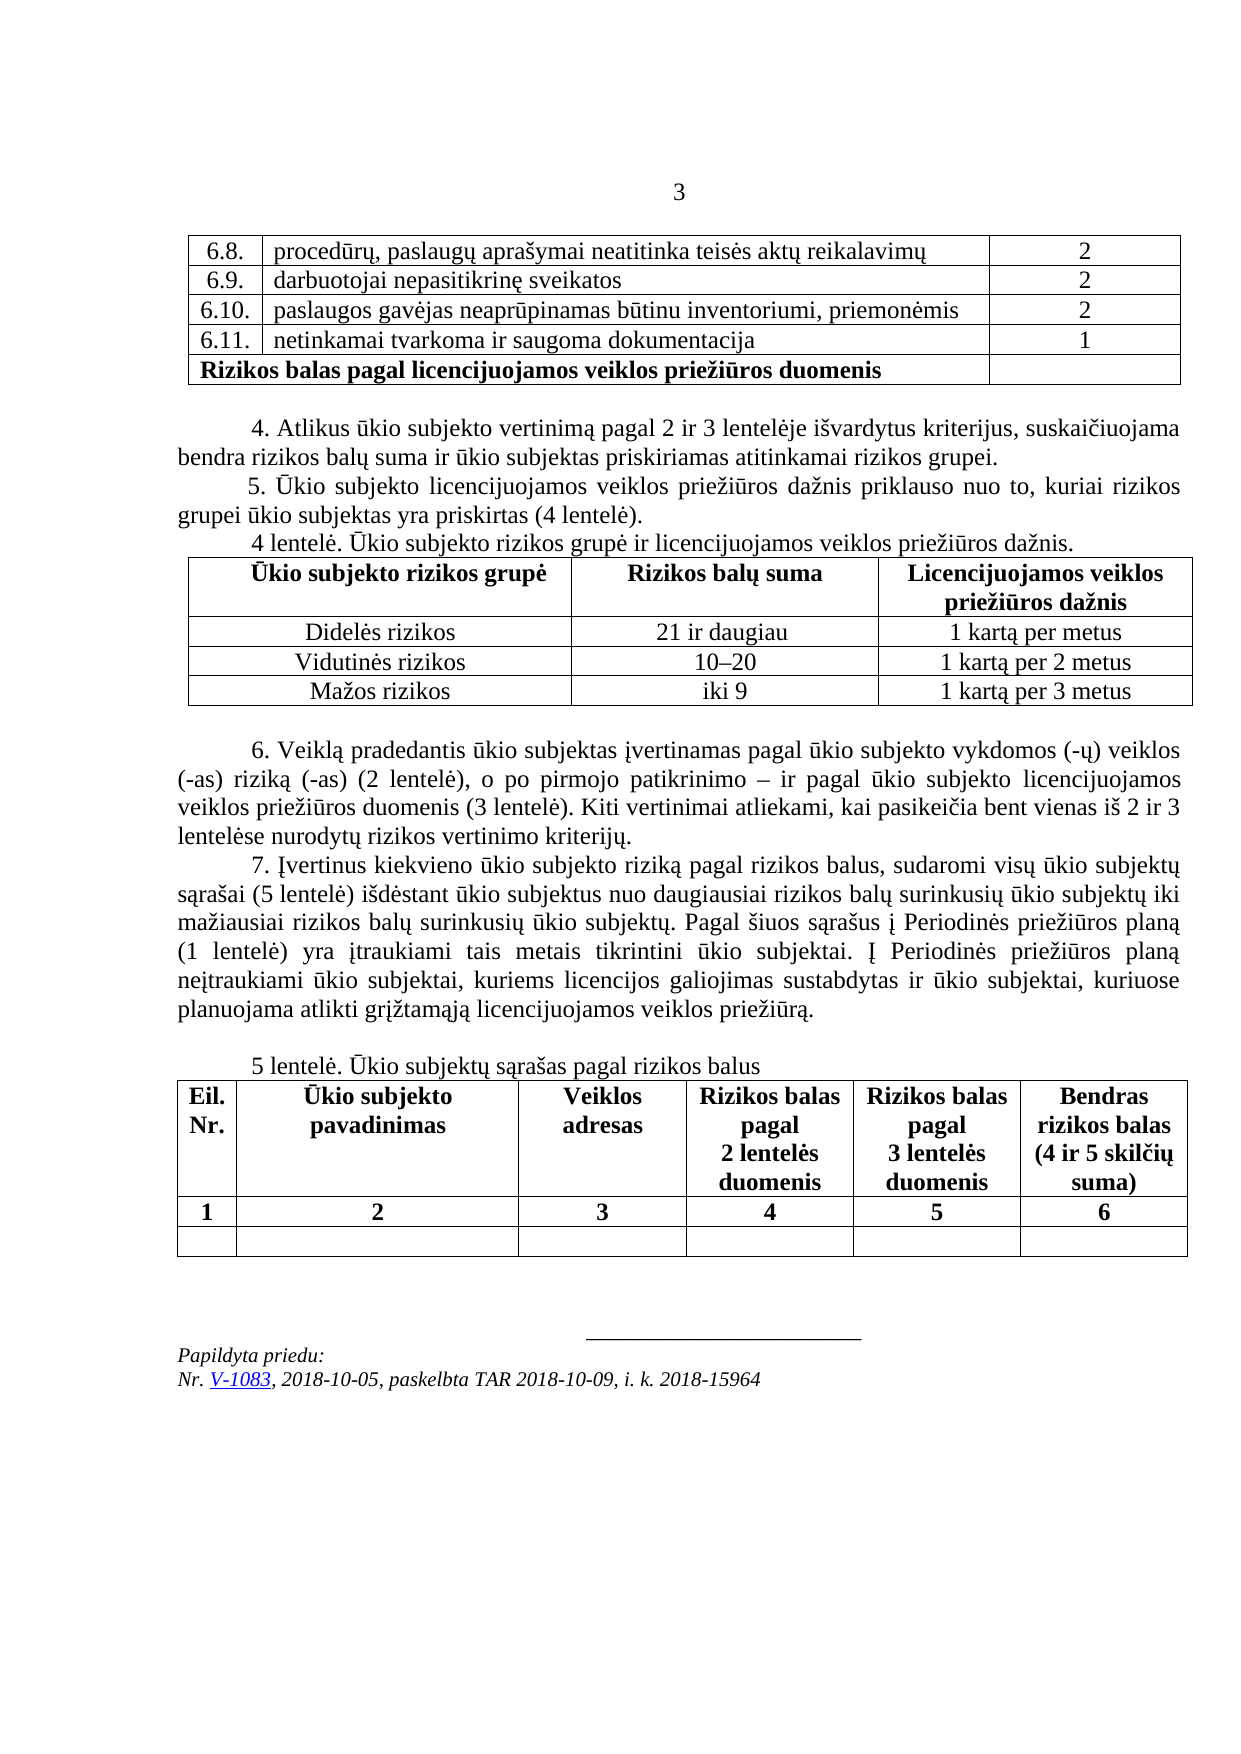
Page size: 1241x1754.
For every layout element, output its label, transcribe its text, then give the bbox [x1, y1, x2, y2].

table_cell Vidutinės rizikos [189, 647, 571, 675]
table_header Rizikos balas pagal 2 lentelės duomenis [687, 1081, 853, 1196]
table_cell 6.11. [189, 325, 262, 354]
table_cell [990, 355, 1180, 384]
table_cell 1 kartą per 3 metus [879, 676, 1192, 705]
table_header Veiklos adresas [519, 1081, 686, 1196]
table_header Licencijuojamos veiklos priežiūros dažnis [879, 558, 1192, 616]
table_cell Didelės rizikos [189, 617, 571, 646]
text 5 lentelė. Ūkio subjektų sąrašas pagal rizikos balus [177, 1051, 1181, 1080]
table_cell [854, 1227, 1020, 1256]
text Nr. V-1083, 2018-10-05, paskelbta TAR 2018-10-09, i. k. 2018-15964 [177, 1367, 1181, 1391]
table_cell 21 ir daugiau [572, 617, 878, 646]
text Papildyta priedu: [177, 1343, 1181, 1367]
table_cell 2 [237, 1197, 518, 1226]
table_cell [1021, 1227, 1187, 1256]
table_cell darbuotojai nepasitikrinę sveikatos [263, 266, 989, 294]
table_cell Rizikos balas pagal licencijuojamos veiklos priežiūros duomenis [189, 355, 989, 384]
text 7. Įvertinus kiekvieno ūkio subjekto riziką pagal rizikos balus, sudaromi visų ūkio subjektų sąrašai (5 lentelė) išdėstant ūkio subjektus nuo daugiausiai rizikos balų surinkusių ūkio subjektų iki mažiausiai rizikos balų surinkusių ūkio subjektų. Pagal šiuos sąrašus į Periodinės priežiūros planą (1 lentelė) yra įtraukiami tais metais tikrintini ūkio subjektai. Į Periodinės priežiūros planą neįtraukiami ūkio subjektai, kuriems licencijos galiojimas sustabdytas ir ūkio subjektai, kuriuose planuojama atlikti grįžtamąją licencijuojamos veiklos priežiūrą. [177, 850, 1181, 1022]
table_cell netinkamai tvarkoma ir saugoma dokumentacija [263, 325, 989, 354]
table_header Ūkio subjekto pavadinimas [237, 1081, 518, 1196]
text 4. Atlikus ūkio subjekto vertinimą pagal 2 ir 3 lentelėje išvardytus kriterijus, suskaičiuojama bendra rizikos balų suma ir ūkio subjektas priskiriamas atitinkamai rizikos grupei. [177, 413, 1181, 471]
table_cell Mažos rizikos [189, 676, 571, 705]
table_cell 1 kartą per 2 metus [879, 647, 1192, 675]
table_cell 2 [990, 266, 1180, 294]
table_cell paslaugos gavėjas neaprūpinamas būtinu inventoriumi, priemonėmis [263, 295, 989, 324]
table_cell [178, 1227, 236, 1256]
table_cell [237, 1227, 518, 1256]
table_cell 5 [854, 1197, 1020, 1226]
text 6. Veiklą pradedantis ūkio subjektas įvertinamas pagal ūkio subjekto vykdomos (-ų) veiklos (-as) riziką (-as) (2 lentelė), o po pirmojo patikrinimo – ir pagal ūkio subjekto licencijuojamos veiklos priežiūros duomenis (3 lentelė). Kiti vertinimai atliekami, kai pasikeičia bent vienas iš 2 ir 3 lentelėse nurodytų rizikos vertinimo kriterijų. [177, 735, 1181, 850]
table_cell 6 [1021, 1197, 1187, 1226]
text 5. Ūkio subjekto licencijuojamos veiklos priežiūros dažnis priklauso nuo to, kuriai rizikos grupei ūkio subjektas yra priskirtas (4 lentelė). [177, 471, 1181, 528]
text 4 lentelė. Ūkio subjekto rizikos grupė ir licencijuojamos veiklos priežiūros dažnis. [251, 528, 1181, 557]
table_header Rizikos balas pagal 3 lentelės duomenis [854, 1081, 1020, 1196]
table_header Ūkio subjekto rizikos grupė [189, 558, 571, 616]
table_cell iki 9 [572, 676, 878, 705]
table_cell 4 [687, 1197, 853, 1226]
table_cell 10–20 [572, 647, 878, 675]
table_cell 2 [990, 295, 1180, 324]
table_cell 3 [519, 1197, 686, 1226]
text ______________________ [177, 1314, 1181, 1343]
table_cell 6.10. [189, 295, 262, 324]
table_cell [687, 1227, 853, 1256]
table_header Eil. Nr. [178, 1081, 236, 1196]
table_header Rizikos balų suma [572, 558, 878, 616]
table_cell 1 kartą per metus [879, 617, 1192, 646]
table_cell 1 [178, 1197, 236, 1226]
table_cell 6.9. [189, 266, 262, 294]
table_cell procedūrų, paslaugų aprašymai neatitinka teisės aktų reikalavimų [263, 236, 989, 264]
table_cell [519, 1227, 686, 1256]
table_cell 1 [990, 325, 1180, 354]
table_header Bendras rizikos balas (4 ir 5 skilčių suma) [1021, 1081, 1187, 1196]
table_cell 6.8. [189, 236, 262, 264]
table_cell 2 [990, 236, 1180, 264]
